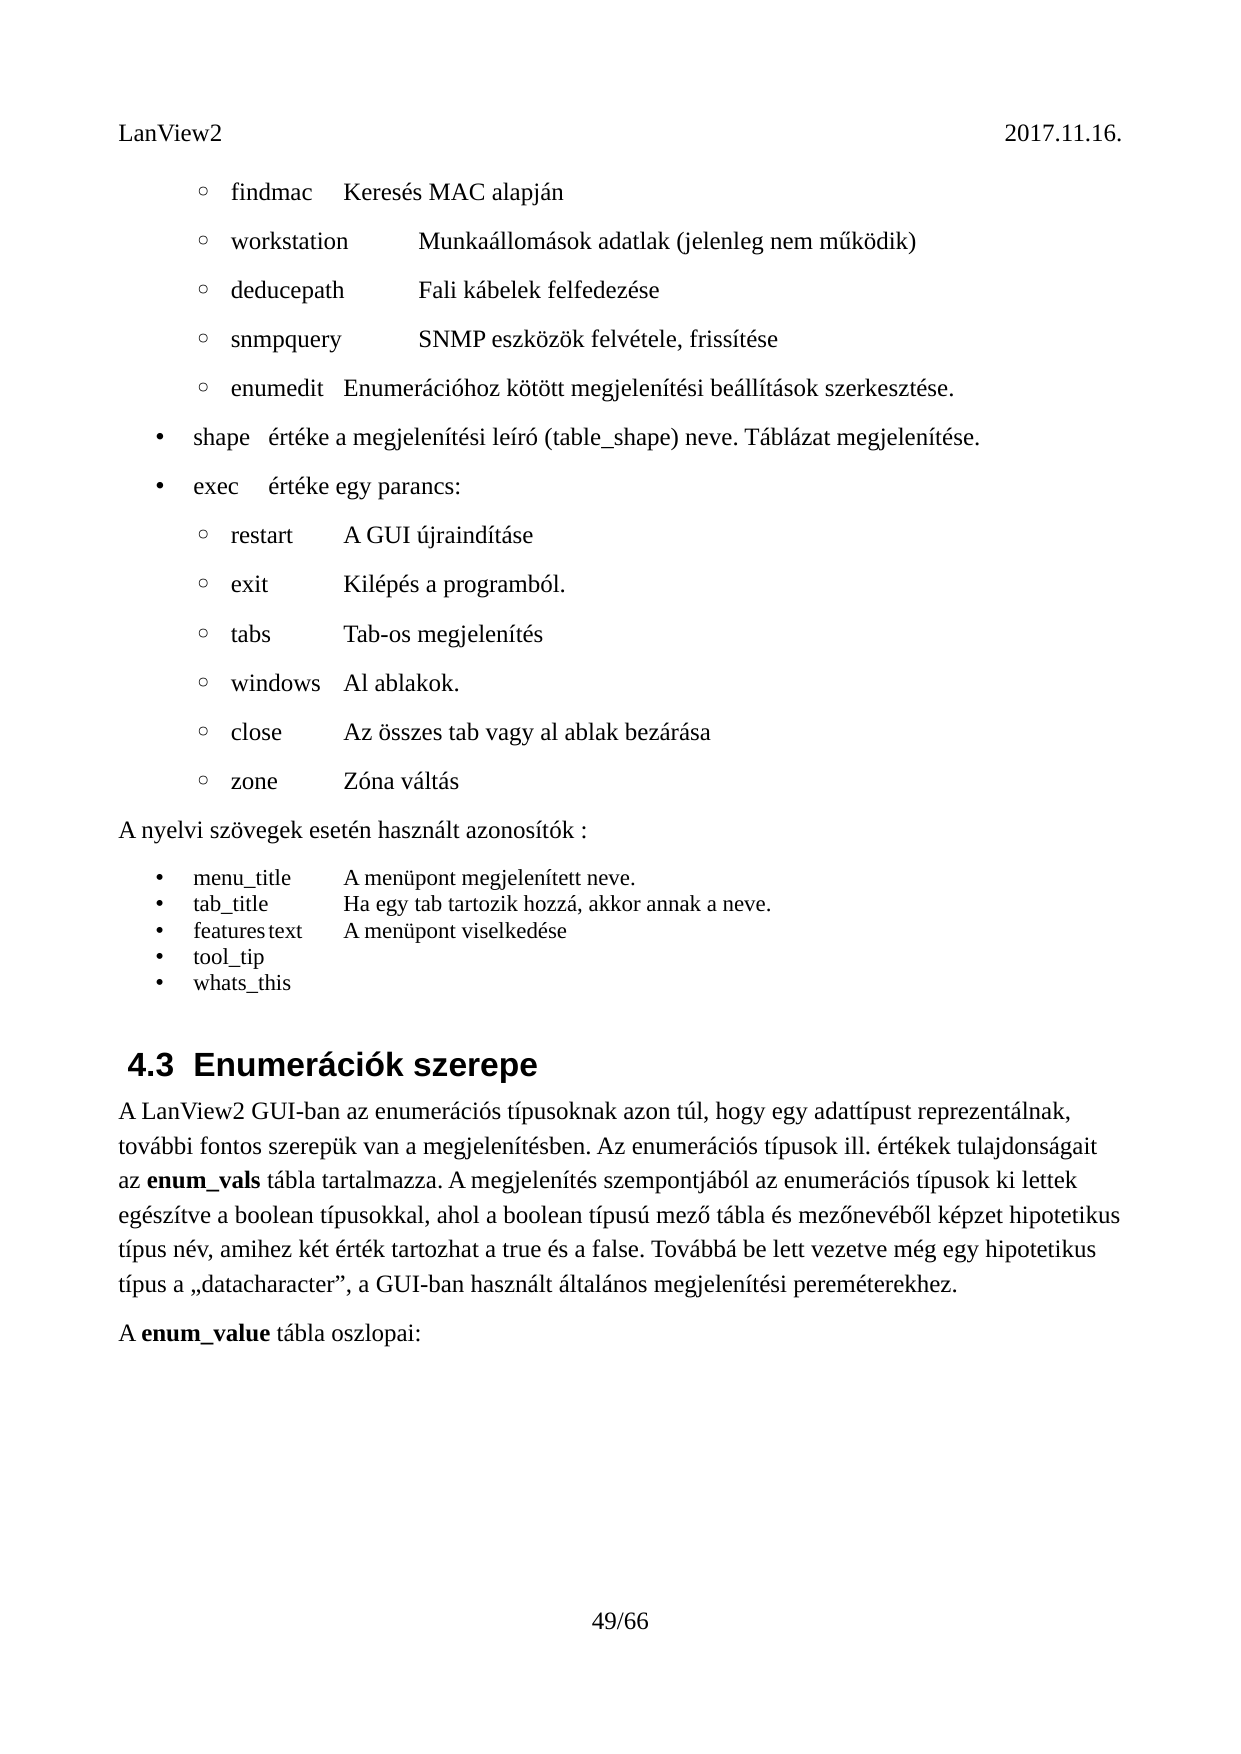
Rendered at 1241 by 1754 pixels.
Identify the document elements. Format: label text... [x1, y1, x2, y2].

list findmac Keresés MAC alapján [193, 177, 1122, 206]
text A enum_value tábla oszlopai: [118, 1318, 1122, 1347]
list workstation Munkaállomások adatlak (jelenleg nem működik) [193, 226, 1122, 255]
list restart A GUI újraindításe [193, 521, 1122, 549]
list zone Zóna váltás [193, 766, 1122, 794]
text A LanView2 GUI-ban az enumerációs típusoknak azon túl, hogy egy adattípust reprezentálnak, további fontos szerepük van a megjelenítésben. Az enumerációs típusok ill. értékek tulajdonságait az enum_vals tábla tartalmazza. A megjelenítés szempontjából az enumerációs típusok ki lettek egészítve a boolean típusokkal, ahol a boolean típusú mező tábla és mezőnevéből képzet hipotetikus típus név, amihez két érték tartozhat a true és a false. Továbbá be lett vezetve még egy hipotetikus típus a „datacharacter”, a GUI-ban használt általános megjelenítési pereméterekhez. [118, 1096, 1122, 1298]
list tool_tip [156, 943, 1122, 969]
list whats_this [156, 969, 1122, 996]
list exit Kilépés a programból. [193, 569, 1122, 598]
subtitle Enumerációk szerepe [118, 1045, 1122, 1084]
list deducepath Fali kábelek felfedezése [193, 275, 1122, 304]
text A nyelvi szövegek esetén használt azonosítók : [118, 815, 1122, 844]
list features text A menüpont viselkedése [156, 917, 1122, 943]
list menu_title A menüpont megjelenített neve. [156, 864, 1122, 890]
list tab_title Ha egy tab tartozik hozzá, akkor annak a neve. [156, 890, 1122, 917]
list windows Al ablakok. [193, 668, 1122, 696]
list enumedit Enumerációhoz kötött megjelenítési beállítások szerkesztése. [193, 373, 1122, 402]
list close Az összes tab vagy al ablak bezárása [193, 717, 1122, 746]
list tabs Tab-os megjelenítés [193, 619, 1122, 647]
list exec értéke egy parancs: [156, 471, 1122, 500]
list snmpquery SNMP eszközök felvétele, frissítése [193, 324, 1122, 353]
list shape értéke a megjelenítési leíró (table_shape) neve. Táblázat megjelenítése. [156, 422, 1122, 451]
